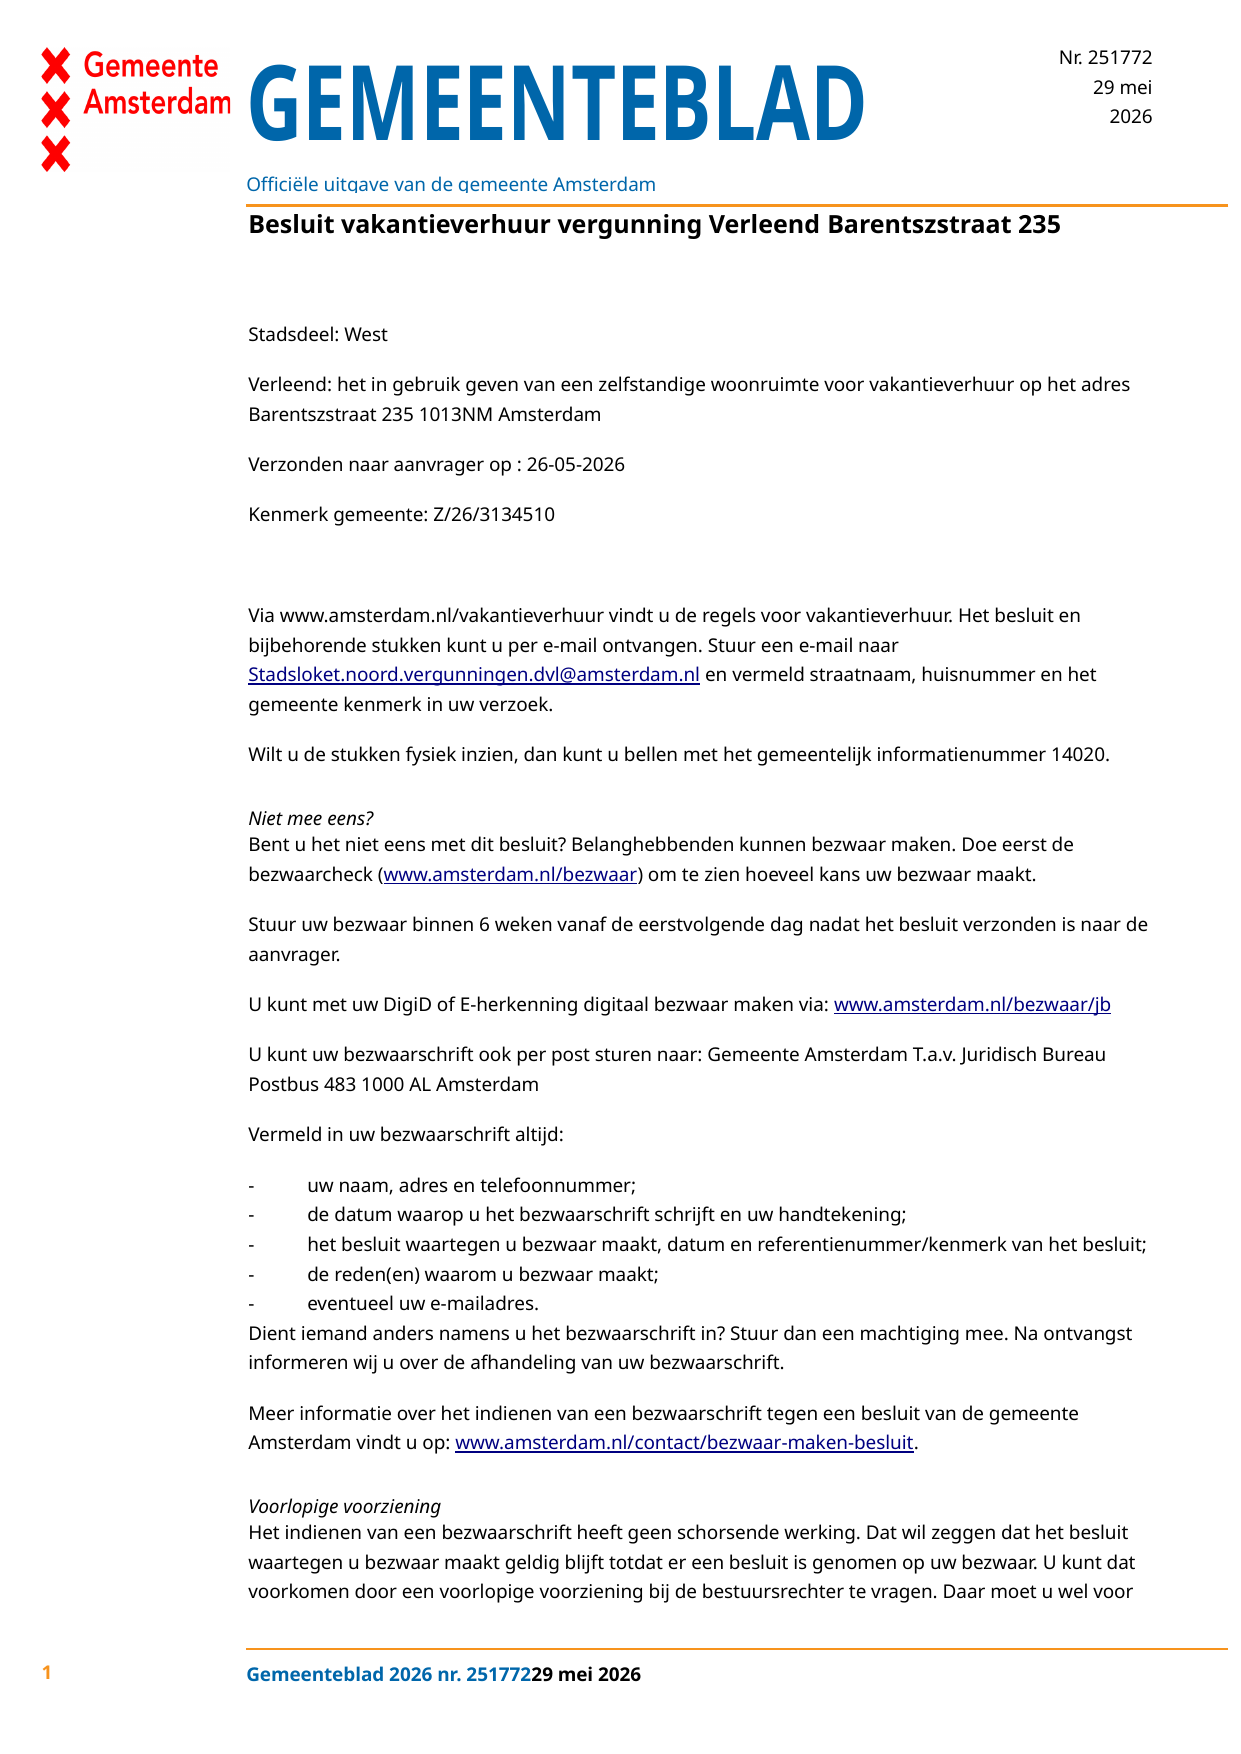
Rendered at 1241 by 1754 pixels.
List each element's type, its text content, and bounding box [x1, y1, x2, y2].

text Kenmerk gemeente: Z/26/3134510 [248, 502, 1152, 527]
text Dient iemand anders namens u het bezwaarschrift in? Stuur dan een machtiging mee. Na ontvangst informeren wij u over de afhandeling van uw bezwaarschrift. [248, 1320, 1152, 1375]
text Niet mee eens? [248, 806, 1152, 831]
text Verleend: het in gebruik geven van een zelfstandige woonruimte voor vakantieverhuur op het adres Barentszstraat 235 1013NM Amsterdam [248, 371, 1152, 426]
picture [41, 47, 231, 172]
text Wilt u de stukken fysiek inzien, dan kunt u bellen met het gemeentelijk informatienummer 14020. [248, 742, 1152, 767]
text Via www.amsterdam.nl/vakantieverhuur vindt u de regels voor vakantieverhuur. Het besluit en bijbehorende stukken kunt u per e-mail ontvangen. Stuur een e-mail naar Stadsloket.noord.vergunningen.dvl@amsterdam.nl en vermeld straatnaam, huisnummer en het gemeente kenmerk in uw verzoek. [248, 602, 1152, 717]
text Stuur uw bezwaar binnen 6 weken vanaf de eerstvolgende dag nadat het besluit verzonden is naar de aanvrager. [248, 911, 1152, 967]
text Besluit vakantieverhuur vergunning Verleend Barentszstraat 235 [248, 207, 1152, 241]
text U kunt uw bezwaarschrift ook per post sturen naar: Gemeente Amsterdam T.a.v. Juridisch Bureau Postbus 483 1000 AL Amsterdam [248, 1042, 1152, 1097]
list het besluit waartegen u bezwaar maakt, datum en referentienummer/kenmerk van het besluit; [248, 1231, 1152, 1257]
text Bent u het niet eens met dit besluit? Belanghebbenden kunnen bezwaar maken. Doe eerst de bezwaarcheck (www.amsterdam.nl/bezwaar) om te zien hoeveel kans uw bezwaar maakt. [248, 831, 1152, 887]
text Vermeld in uw bezwaarschrift altijd: [248, 1122, 1152, 1147]
list de datum waarop u het bezwaarschrift schrijft en uw handtekening; [248, 1202, 1152, 1227]
text Meer informatie over het indienen van een bezwaarschrift tegen een besluit van de gemeente Amsterdam vindt u op: www.amsterdam.nl/contact/bezwaar-maken-besluit. [248, 1400, 1152, 1455]
text U kunt met uw DigiD of E-herkenning digitaal bezwaar maken via: www.amsterdam.nl/bezwaar/jb [248, 991, 1152, 1017]
text Voorlopige voorziening [248, 1493, 1152, 1519]
text Het indienen van een bezwaarschrift heeft geen schorsende werking. Dat wil zeggen dat het besluit waartegen u bezwaar maakt geldig blijft totdat er een besluit is genomen op uw bezwaar. U kunt dat voorkomen door een voorlopige voorziening bij de bestuursrechter te vragen. Daar moet u wel voor [248, 1519, 1152, 1604]
text Verzonden naar aanvrager op : 26-05-2026 [248, 451, 1152, 477]
list uw naam, adres en telefoonnummer; [248, 1172, 1152, 1198]
list de reden(en) waarom u bezwaar maakt; [248, 1261, 1152, 1287]
list eventueel uw e-mailadres. [248, 1290, 1152, 1316]
text Stadsdeel: West [248, 321, 1152, 346]
